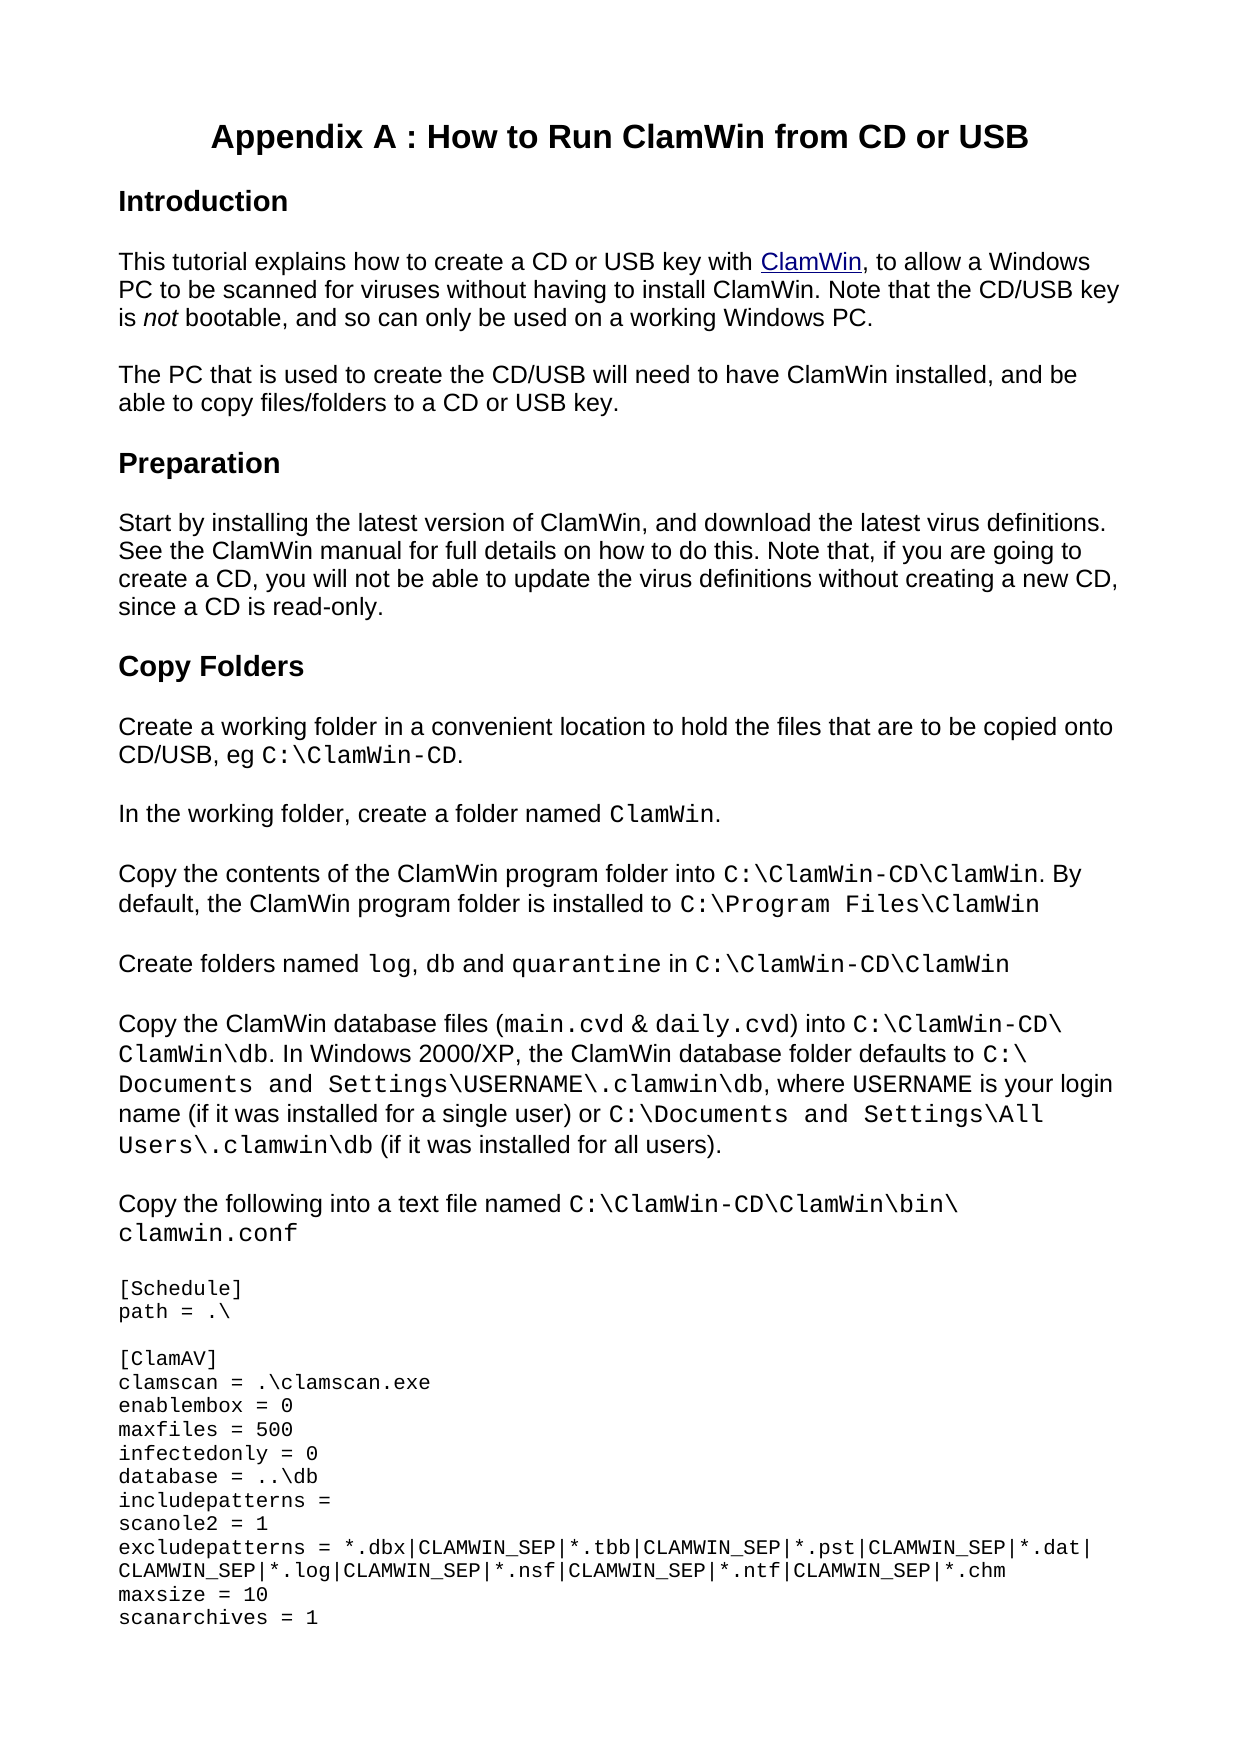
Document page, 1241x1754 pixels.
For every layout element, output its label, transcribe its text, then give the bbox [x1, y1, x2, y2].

subtitle Appendix A : How to Run ClamWin from CD or USB [118, 118, 1122, 156]
text Start by installing the latest version of ClamWin, and download the latest virus definitions. See the ClamWin manual for full details on how to do this. Note that, if you are going to create a CD, you will not be able to update the virus definitions without creating a new CD, since a CD is read-only. [118, 509, 1122, 621]
text Create a working folder in a convenient location to hold the files that are to be copied onto CD/USB, eg C:\ClamWin-CD. [118, 712, 1122, 771]
text Copy the contents of the ClamWin program folder into C:\ClamWin-CD\ClamWin. By default, the ClamWin program folder is installed to C:\Program Files\ClamWin [118, 860, 1122, 920]
text maxfiles = 500 [118, 1419, 1122, 1443]
text Copy the following into a text file named C:\ClamWin-CD\ClamWin\bin\clamwin.conf [118, 1190, 1122, 1248]
text clamscan = .\clamscan.exe [118, 1372, 1122, 1396]
text In the working folder, create a folder named ClamWin. [118, 800, 1122, 830]
text includepatterns = [118, 1490, 1122, 1513]
text infectedonly = 0 [118, 1443, 1122, 1466]
text The PC that is used to create the CD/USB will need to have ClamWin installed, and be able to copy files/folders to a CD or USB key. [118, 361, 1122, 417]
text excludepatterns = *.dbx|CLAMWIN_SEP|*.tbb|CLAMWIN_SEP|*.pst|CLAMWIN_SEP|*.dat|CLAMWIN_SEP|*.log|CLAMWIN_SEP|*.nsf|CLAMWIN_SEP|*.ntf|CLAMWIN_SEP|*.chm [118, 1537, 1122, 1584]
text [ClamAV] [118, 1348, 1122, 1372]
text database = ..\db [118, 1466, 1122, 1490]
subtitle Preparation [118, 447, 1122, 479]
text This tutorial explains how to create a CD or USB key with ClamWin, to allow a Windows PC to be scanned for viruses without having to install ClamWin. Note that the CD/USB key is not bootable, and so can only be used on a working Windows PC. [118, 247, 1122, 332]
text Copy the ClamWin database files (main.cvd & daily.cvd) into C:\ClamWin-CD\ClamWin\db. In Windows 2000/XP, the ClamWin database folder defaults to C:\Documents and Settings\USERNAME\.clamwin\db, where USERNAME is your login name (if it was installed for a single user) or C:\Documents and Settings\All Users\.clamwin\db (if it was installed for all users). [118, 1009, 1122, 1161]
text enablembox = 0 [118, 1396, 1122, 1419]
subtitle Introduction [118, 185, 1122, 218]
text scanole2 = 1 [118, 1513, 1122, 1537]
subtitle Copy Folders [118, 650, 1122, 683]
text maxsize = 10 [118, 1584, 1122, 1607]
text path = .\ [118, 1301, 1122, 1325]
text Create folders named log, db and quarantine in C:\ClamWin-CD\ClamWin [118, 950, 1122, 980]
text scanarchives = 1 [118, 1607, 1122, 1631]
text [Schedule] [118, 1278, 1122, 1301]
